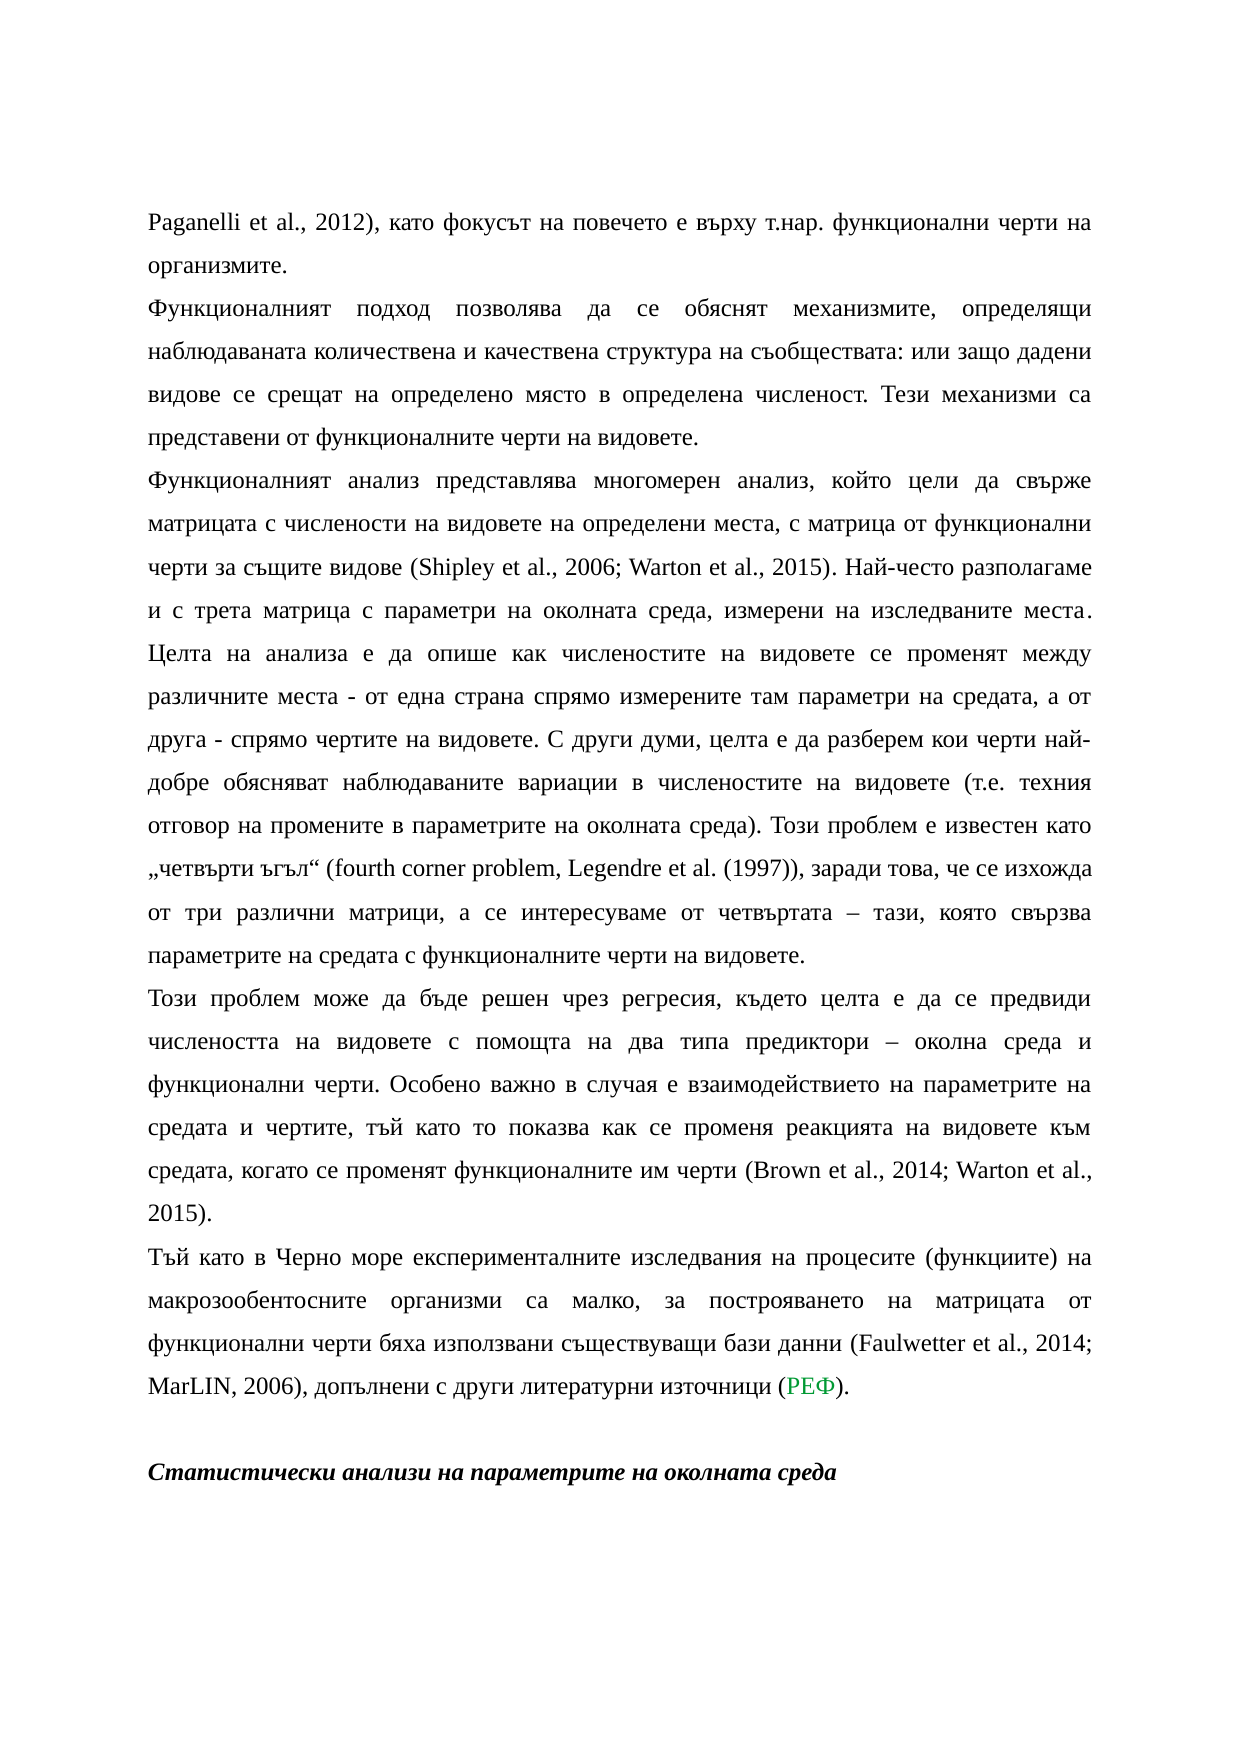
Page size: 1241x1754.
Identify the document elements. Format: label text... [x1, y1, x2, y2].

text Този проблем може да бъде решен чрез регресия, където целта е да се предвиди числеността на видовете с помощта на два типа предиктори – околна среда и функционални черти. Особено важно в случая е взаимодействието на параметрите на средата и чертите, тъй като то показва как се променя реакцията на видовете към средата, когато се променят функционалните им черти (Brown et al., 2014; Warton et al., 2015). [148, 983, 1093, 1227]
text Статистически анализи на параметрите на околната среда [148, 1457, 1093, 1486]
text Paganelli et al., 2012), като фокусът на повечето е върху т.нар. функционални черти на организмите. [148, 207, 1093, 278]
text Тъй като в Черно море експерименталните изследвания на процесите (функциите) на макрозообентосните организми са малко, за построяването на матрицата от функционални черти бяха използвани съществуващи бази данни (Faulwetter et al., 2014; MarLIN, 2006), допълнени с други литературни източници (РЕФ). [148, 1242, 1093, 1400]
text Функционалният анализ представлява многомерен анализ, който цели да свърже матрицата с числености на видовете на определени места, с матрица от функционални черти за същите видове (Shipley et al., 2006; Warton et al., 2015). Най-често разполагаме и с трета матрица с параметри на околната среда, измерени на изследваните места. Целта на анализа е да опише как численостите на видовете се променят между различните места - от една страна спрямо измерените там параметри на средата, а от друга - спрямо чертите на видовете. С други думи, целта е да разберем кои черти най-добре обясняват наблюдаваните вариации в численостите на видовете (т.е. техния отговор на промените в параметрите на околната среда). Този проблем е известен като „четвърти ъгъл“ (fourth corner problem, Legendre et al. (1997)), заради това, че се изхожда от три различни матрици, а се интересуваме от четвъртата – тази, която свързва параметрите на средата с функционалните черти на видовете. [148, 465, 1093, 968]
text Функционалният подход позволява да се обяснят механизмите, определящи наблюдаваната количествена и качествена структура на съобществата: или защо дадени видове се срещат на определено място в определена численост. Тези механизми са представени от функционалните черти на видовете. [148, 293, 1093, 451]
